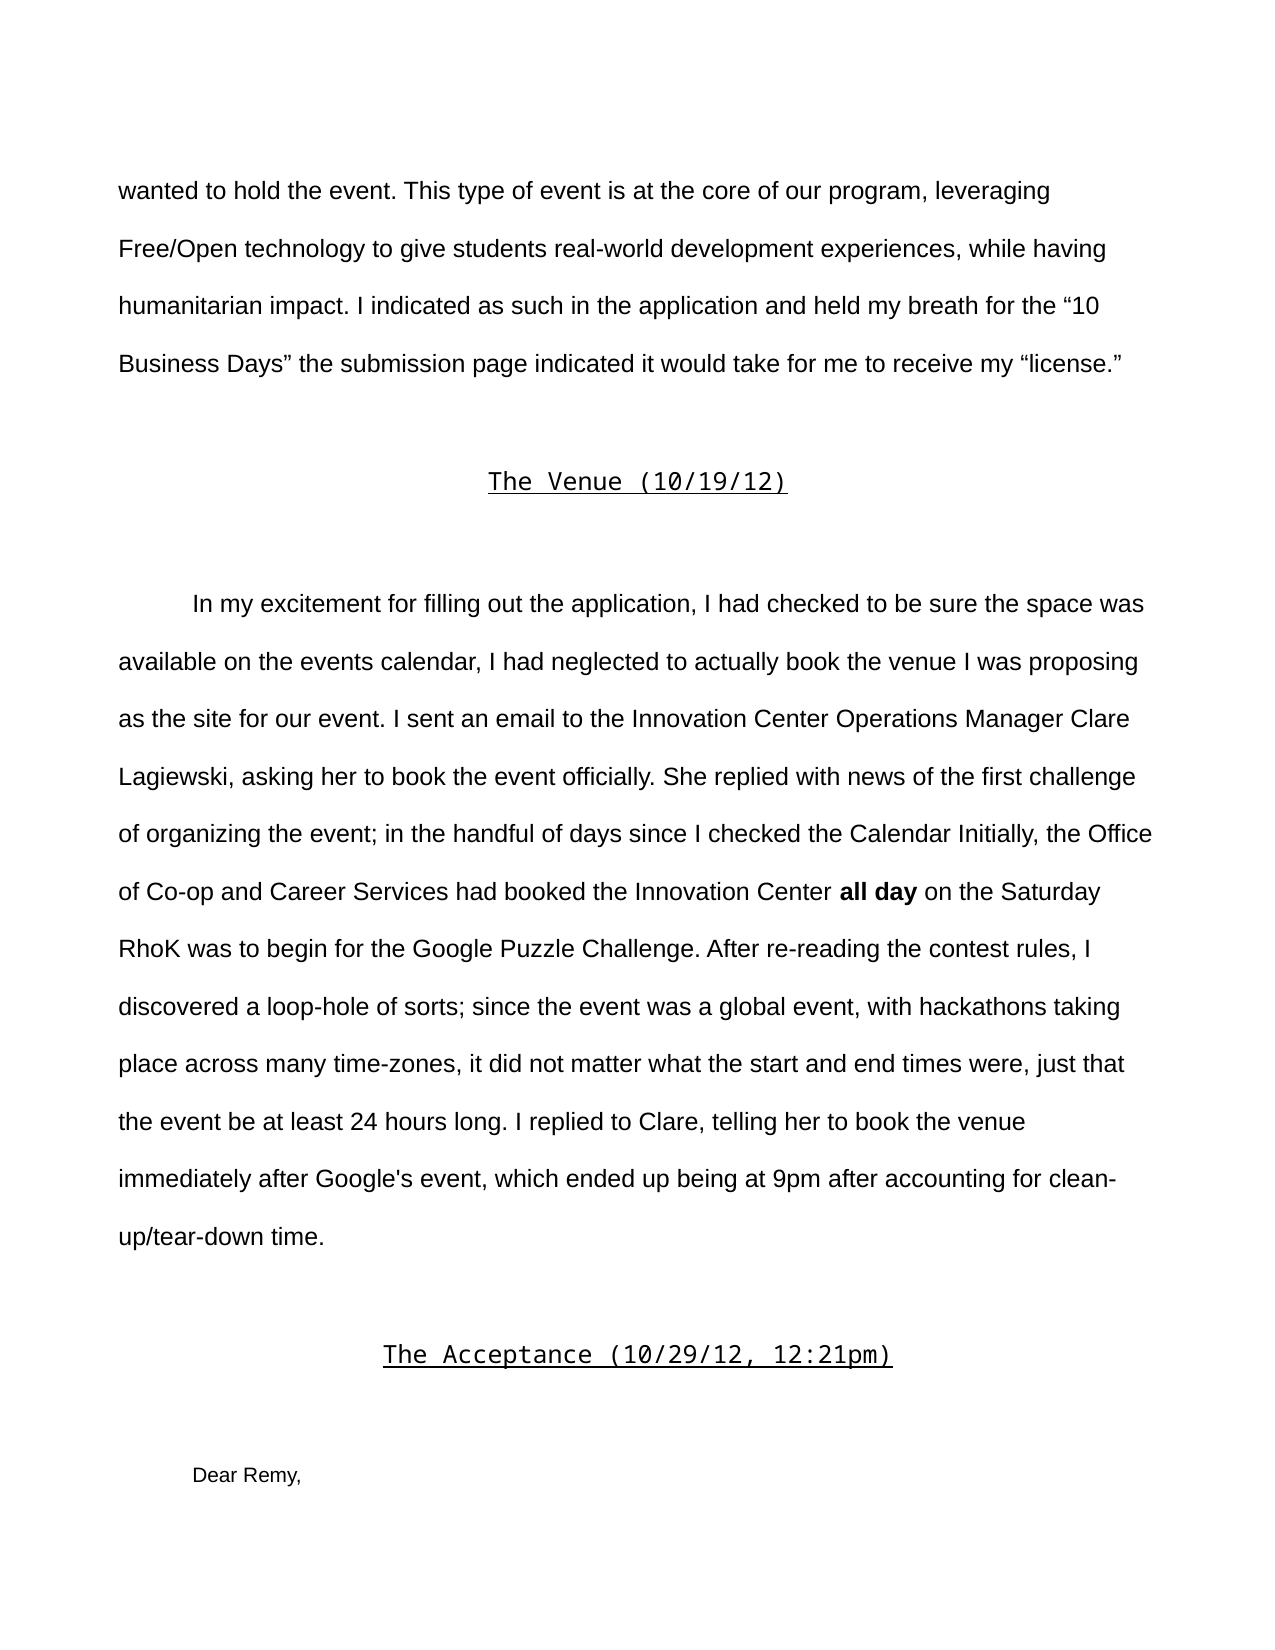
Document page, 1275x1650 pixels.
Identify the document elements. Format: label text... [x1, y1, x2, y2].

text The Venue (10/19/12) [118, 464, 1157, 498]
text Dear Remy, [192, 1463, 1157, 1487]
text In my excitement for filling out the application, I had checked to be sure the space was available on the events calendar, I had neglected to actually book the venue I was proposing as the site for our event. I sent an email to the Innovation Center Operations Manager Clare Lagiewski, asking her to book the event officially. She replied with news of the first challenge of organizing the event; in the handful of days since I checked the Calendar Initially, the Office of Co-op and Career Services had booked the Innovation Center all day on the Saturday RhoK was to begin for the Google Puzzle Challenge. After re-reading the contest rules, I discovered a loop-hole of sorts; since the event was a global event, with hackathons taking place across many time-zones, it did not matter what the start and end times were, just that the event be at least 24 hours long. I replied to Clare, telling her to book the venue immediately after Google's event, which ended up being at 9pm after accounting for clean-up/tear-down time. [118, 589, 1157, 1251]
text wanted to hold the event. This type of event is at the core of our program, leveraging Free/Open technology to give students real-world development experiences, while having humanitarian impact. I indicated as such in the application and held my breath for the “10 Business Days” the submission page indicated it would take for me to receive my “license.” [118, 176, 1157, 378]
text The Acceptance (10/29/12, 12:21pm) [118, 1337, 1157, 1371]
